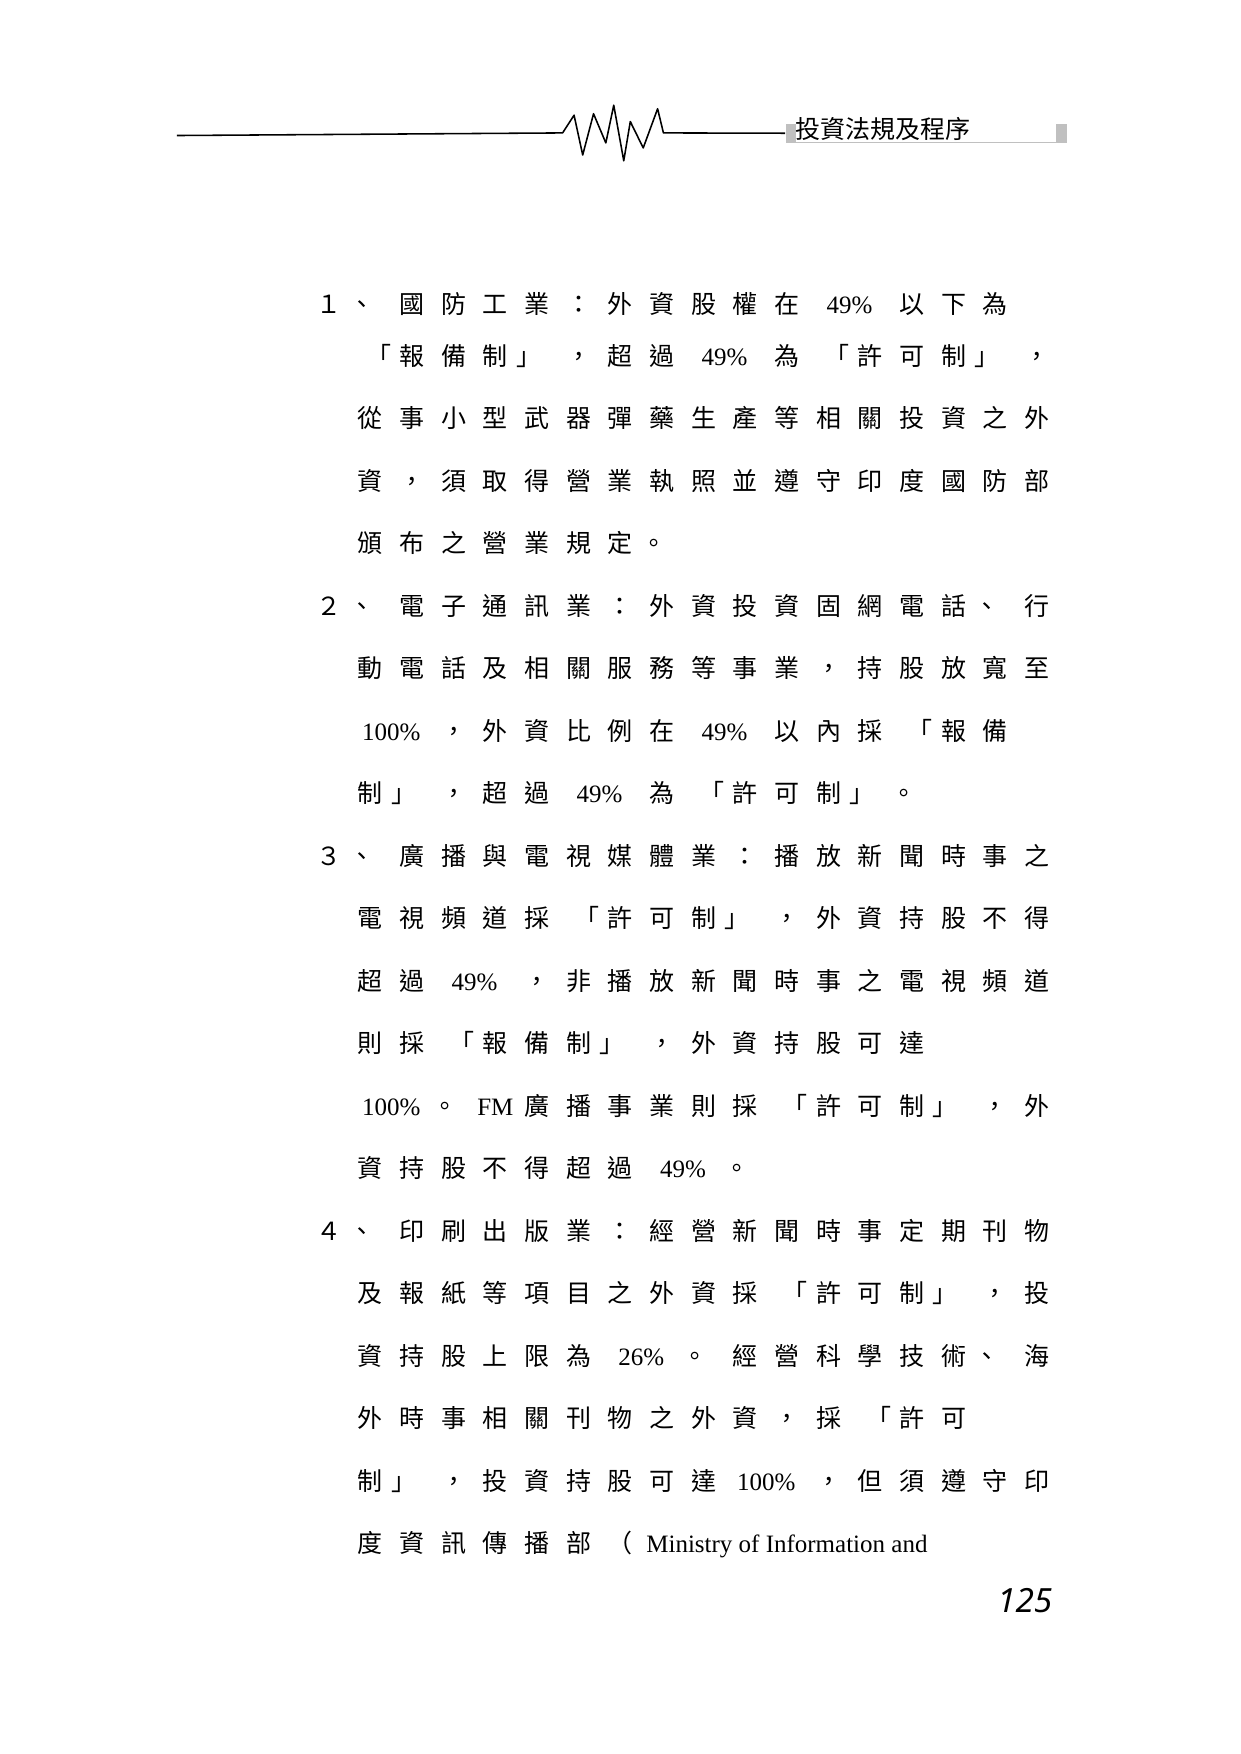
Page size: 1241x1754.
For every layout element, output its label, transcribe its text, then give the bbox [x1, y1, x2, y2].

text ４、印刷出版業：經營新聞時事定期刊物及報紙等項目之外資採「許可制」，投資持股上限為26%。經營科學技術、海外時事相關刊物之外資，採「許可制」，投資持股可達100%，但須遵守印度資訊傳播部（Ministry of Information and [281, 1188, 1058, 1563]
text ２、電子通訊業：外資投資固網電話、行動電話及相關服務等事業，持股放寬至100%，外資比例在49%以內採「報備制」，超過49%為「許可制」。 [281, 563, 1058, 813]
text ３、廣播與電視媒體業：播放新聞時事之電視頻道採「許可制」，外資持股不得超過49%，非播放新聞時事之電視頻道則採「報備制」，外資持股可達100%。FM廣播事業則採「許可制」，外資持股不得超過49%。 [281, 813, 1058, 1188]
text １、國防工業：外資股權在49%以下為「報備制」，超過49%為「許可制」，從事小型武器彈藥生產等相關投資之外資，須取得營業執照並遵守印度國防部頒布之營業規定。 [281, 250, 1058, 563]
